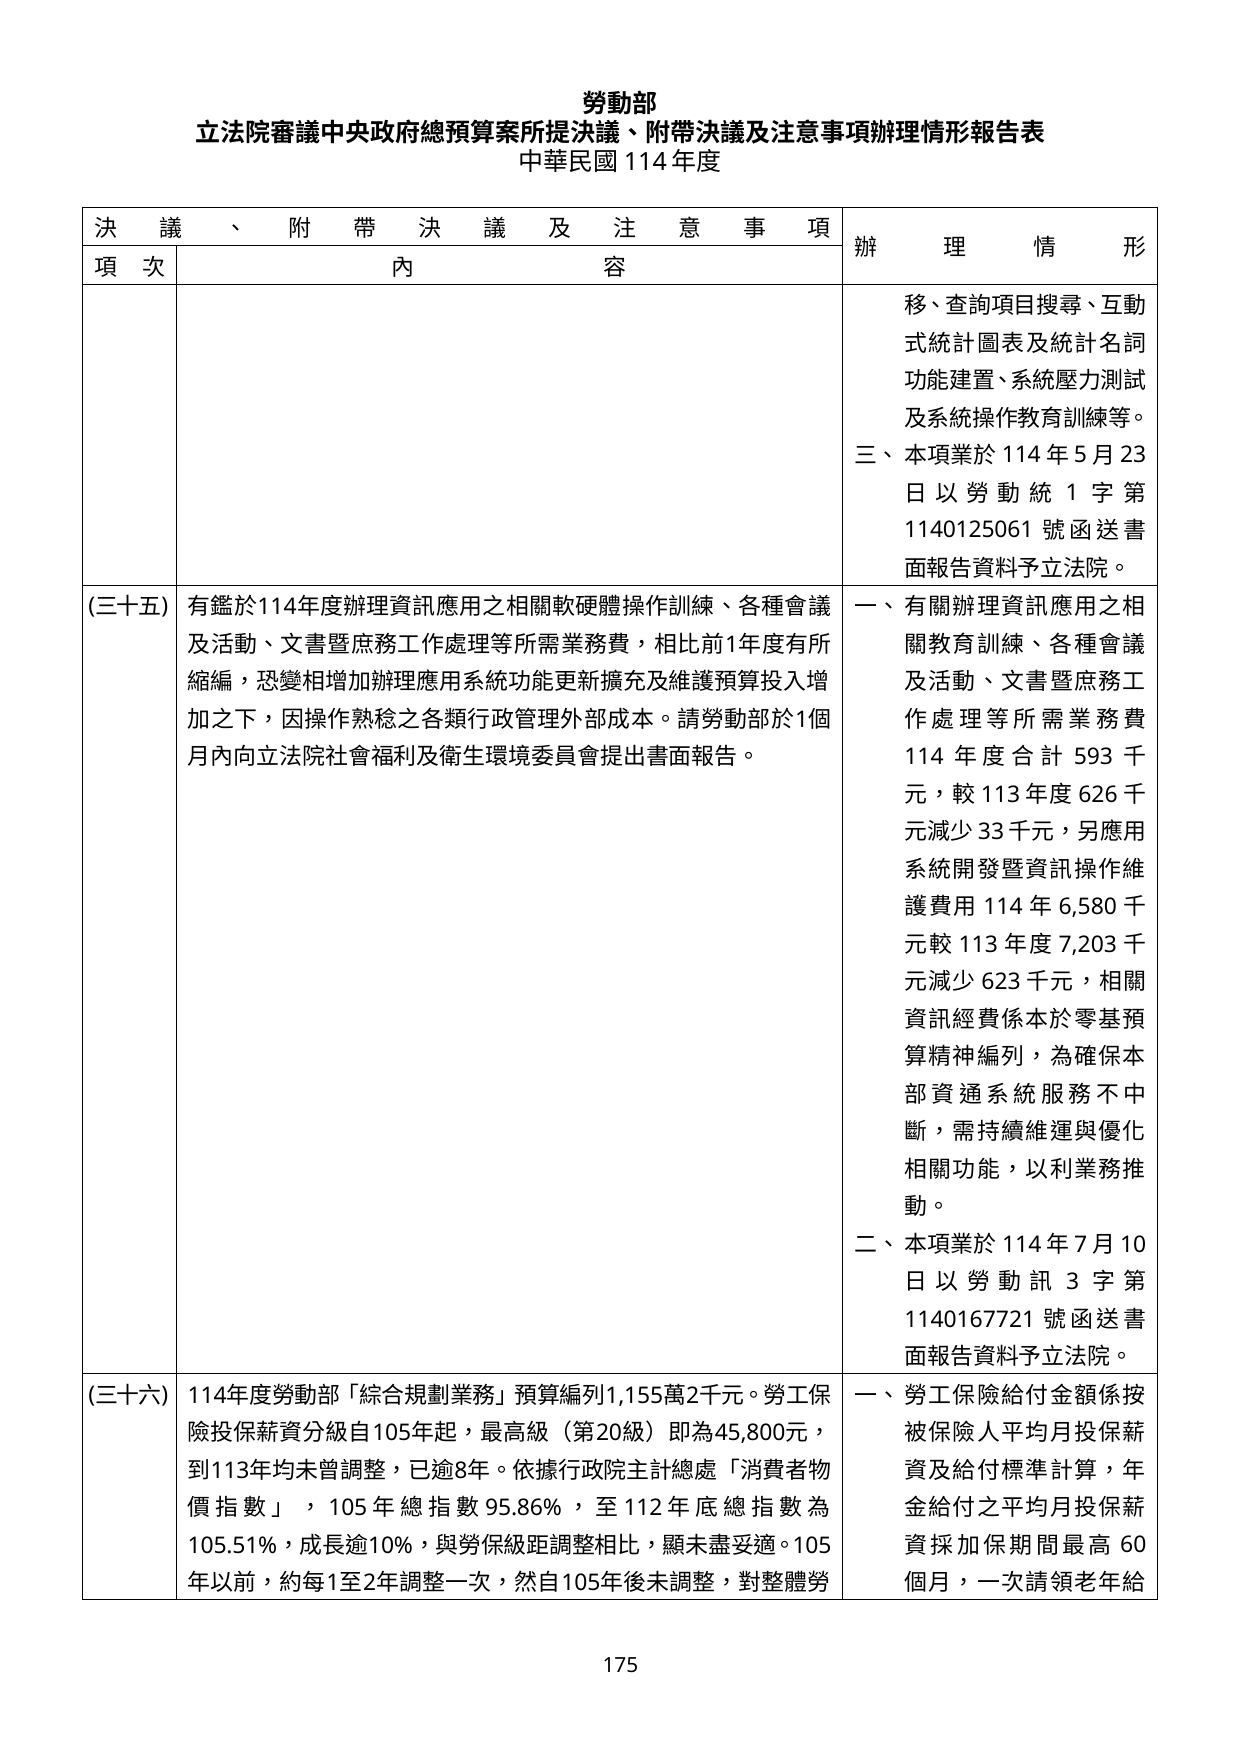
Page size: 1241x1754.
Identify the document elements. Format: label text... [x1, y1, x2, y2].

table_cell 內 容 [177, 246, 842, 284]
table_header 辦理情形 [843, 208, 1157, 284]
table_cell 移、查詢項目搜尋、互動式統計圖表及統計名詞功能建置、系統壓力測試及系統操作教育訓練等。 本項業於114年5月23日以勞動統1字第1140125061號函送書面報告資料予立法院。 [843, 285, 1157, 585]
table_cell 114年度勞動部「綜合規劃業務」預算編列1,155萬2千元。勞工保險投保薪資分級自105年起，最高級（第20級）即為45,800元，到113年均未曾調整，已逾8年。依據行政院主計總處「消費者物價指數」，105年總指數95.86%，至112年底總指數為105.51%，成長逾10%，與勞保級距調整相比，顯未盡妥適。105年以前，約每1至2年調整一次，然自105年後未調整，對整體勞 [177, 1374, 842, 1599]
table_cell [177, 285, 842, 585]
table_cell 有鑑於114年度辦理資訊應用之相關軟硬體操作訓練、各種會議及活動、文書暨庶務工作處理等所需業務費，相比前1年度有所縮編，恐變相增加辦理應用系統功能更新擴充及維護預算投入增加之下，因操作熟稔之各類行政管理外部成本。請勞動部於1個月內向立法院社會福利及衛生環境委員會提出書面報告。 [177, 586, 842, 1373]
table_cell 有關辦理資訊應用之相關教育訓練、各種會議及活動、文書暨庶務工作處理等所需業務費114年度合計593千元，較113年度626千元減少33千元，另應用系統開發暨資訊操作維護費用114年6,580千元較113年度7,203千元減少623千元，相關資訊經費係本於零基預算精神編列，為確保本部資通系統服務不中斷，需持續維運與優化相關功能，以利業務推動。 本項業於114年7月10日以勞動訊3字第1140167721號函送書面報告資料予立法院。 [843, 586, 1157, 1373]
table_header 決議、附帶決議及注意事項 [83, 208, 842, 245]
table_cell (三十六) [83, 1374, 176, 1599]
table_cell [83, 285, 176, 585]
table_cell 勞工保險給付金額係按被保險人平均月投保薪資及給付標準計算，年金給付之平均月投保薪資採加保期間最高60 個月，一次請領老年給 [843, 1374, 1157, 1599]
table_cell (三十五) [83, 586, 176, 1373]
table_cell 項次 [83, 246, 176, 284]
